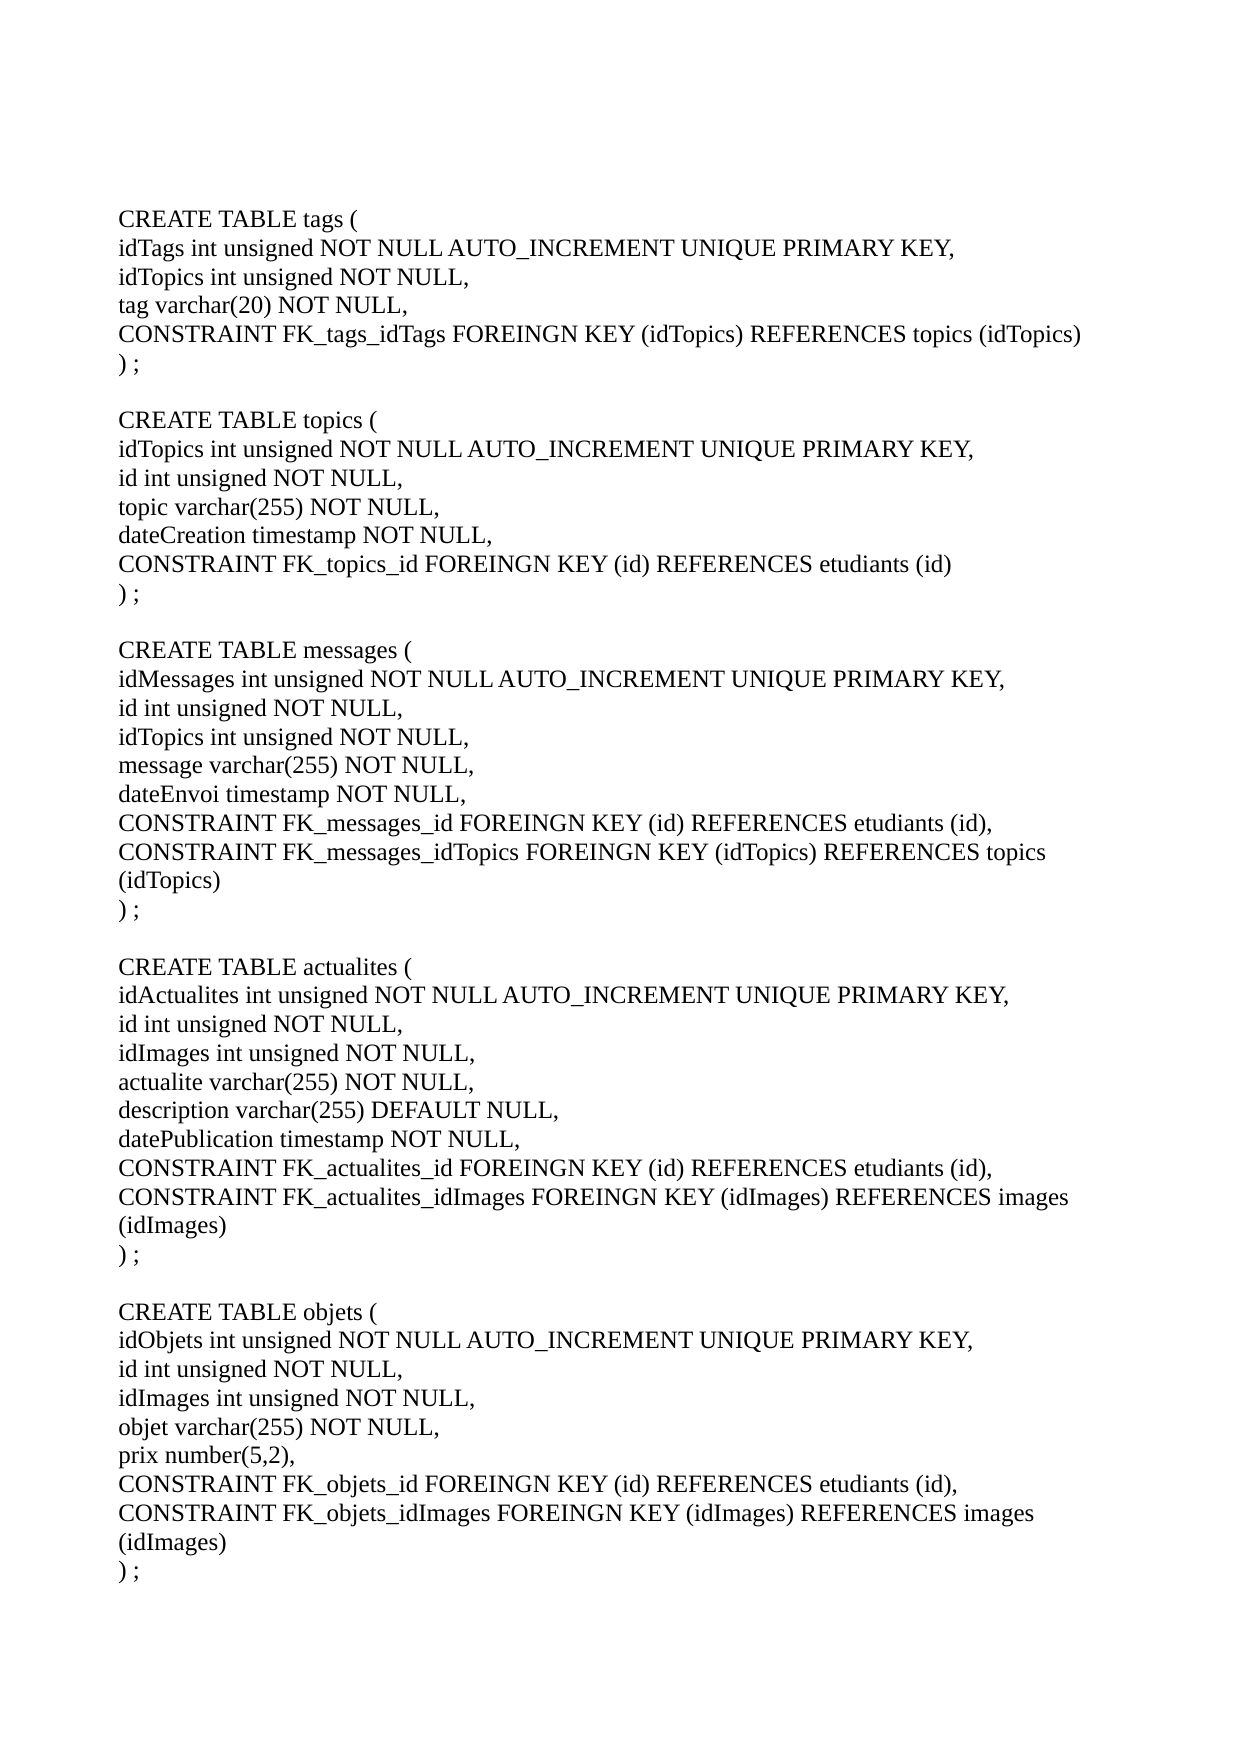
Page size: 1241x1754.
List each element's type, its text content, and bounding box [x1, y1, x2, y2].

text description varchar(255) DEFAULT NULL, [118, 1096, 1122, 1124]
text CONSTRAINT FK_objets_id FOREINGN KEY (id) REFERENCES etudiants (id), [118, 1469, 1122, 1498]
text actualite varchar(255) NOT NULL, [118, 1067, 1122, 1096]
text ) ; [118, 578, 1122, 607]
text topic varchar(255) NOT NULL, [118, 492, 1122, 521]
text CONSTRAINT FK_objets_idImages FOREINGN KEY (idImages) REFERENCES images (idImages) [118, 1498, 1122, 1556]
text idMessages int unsigned NOT NULL AUTO_INCREMENT UNIQUE PRIMARY KEY, [118, 664, 1122, 693]
text tag varchar(20) NOT NULL, [118, 291, 1122, 319]
text message varchar(255) NOT NULL, [118, 751, 1122, 779]
text id int unsigned NOT NULL, [118, 463, 1122, 492]
text idTags int unsigned NOT NULL AUTO_INCREMENT UNIQUE PRIMARY KEY, [118, 233, 1122, 262]
text CONSTRAINT FK_topics_id FOREINGN KEY (id) REFERENCES etudiants (id) [118, 549, 1122, 578]
text ) ; [118, 1556, 1122, 1584]
text ) ; [118, 348, 1122, 377]
text CREATE TABLE tags ( [118, 204, 1122, 233]
text CREATE TABLE messages ( [118, 636, 1122, 664]
text idTopics int unsigned NOT NULL, [118, 262, 1122, 291]
text id int unsigned NOT NULL, [118, 693, 1122, 722]
text id int unsigned NOT NULL, [118, 1354, 1122, 1383]
text ) ; [118, 894, 1122, 923]
text ) ; [118, 1239, 1122, 1268]
text dateCreation timestamp NOT NULL, [118, 521, 1122, 549]
text CREATE TABLE objets ( [118, 1297, 1122, 1326]
text idImages int unsigned NOT NULL, [118, 1383, 1122, 1412]
text dateEnvoi timestamp NOT NULL, [118, 779, 1122, 808]
text datePublication timestamp NOT NULL, [118, 1124, 1122, 1153]
text CONSTRAINT FK_actualites_id FOREINGN KEY (id) REFERENCES etudiants (id), [118, 1153, 1122, 1182]
text CREATE TABLE topics ( [118, 406, 1122, 434]
text CREATE TABLE actualites ( [118, 952, 1122, 981]
text CONSTRAINT FK_messages_id FOREINGN KEY (id) REFERENCES etudiants (id), [118, 808, 1122, 837]
text prix number(5,2), [118, 1441, 1122, 1469]
text CONSTRAINT FK_tags_idTags FOREINGN KEY (idTopics) REFERENCES topics (idTopics) [118, 319, 1122, 348]
text idTopics int unsigned NOT NULL AUTO_INCREMENT UNIQUE PRIMARY KEY, [118, 434, 1122, 463]
text idActualites int unsigned NOT NULL AUTO_INCREMENT UNIQUE PRIMARY KEY, [118, 981, 1122, 1009]
text idObjets int unsigned NOT NULL AUTO_INCREMENT UNIQUE PRIMARY KEY, [118, 1326, 1122, 1354]
text objet varchar(255) NOT NULL, [118, 1412, 1122, 1441]
text CONSTRAINT FK_actualites_idImages FOREINGN KEY (idImages) REFERENCES images (idImages) [118, 1182, 1122, 1239]
text idImages int unsigned NOT NULL, [118, 1038, 1122, 1067]
text CONSTRAINT FK_messages_idTopics FOREINGN KEY (idTopics) REFERENCES topics (idTopics) [118, 837, 1122, 894]
text id int unsigned NOT NULL, [118, 1009, 1122, 1038]
text idTopics int unsigned NOT NULL, [118, 722, 1122, 751]
